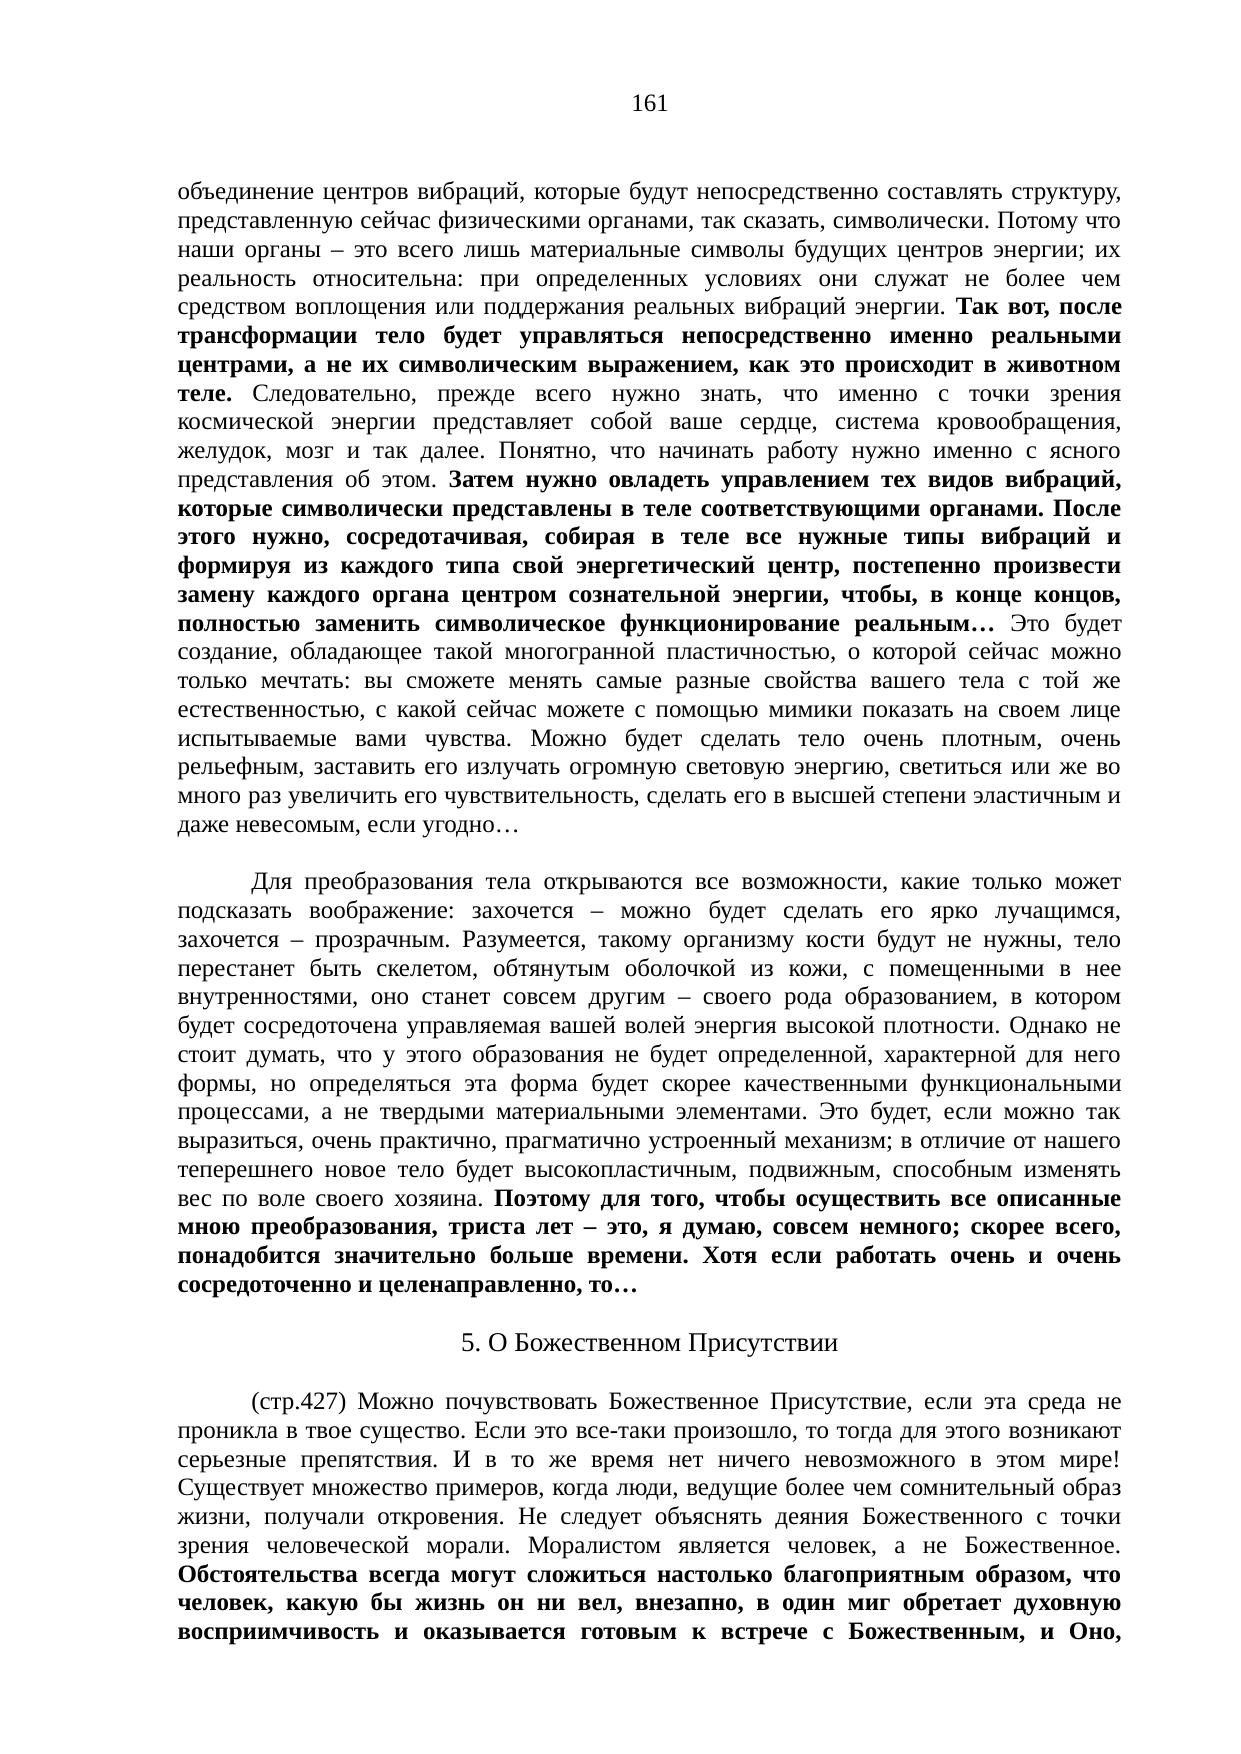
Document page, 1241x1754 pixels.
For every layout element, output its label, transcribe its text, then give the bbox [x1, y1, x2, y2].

text объединение центров вибраций, которые будут непосредственно составлять структуру, представленную сейчас физическими органами, так сказать, символически. Потому что наши органы – это всего лишь материальные символы будущих центров энергии; их реальность относительна: при определенных условиях они служат не более чем средством воплощения или поддержания реальных вибраций энергии. Так вот, после трансформации тело будет управляться непосредственно именно реальными центрами, а не их символическим выражением, как это происходит в животном теле. Следовательно, прежде всего нужно знать, что именно с точки зрения космической энергии представляет собой ваше сердце, система кровообращения, желудок, мозг и так далее. Понятно, что начинать работу нужно именно с ясного представления об этом. Затем нужно овладеть управлением тех видов вибраций, которые символически представлены в теле соответствующими органами. После этого нужно, сосредотачивая, собирая в теле все нужные типы вибраций и формируя из каждого типа свой энергетический центр, постепенно произвести замену каждого органа центром сознательной энергии, чтобы, в конце концов, полностью заменить символическое функционирование реальным… Это будет создание, обладающее такой многогранной пластичностью, о которой сейчас можно только мечтать: вы сможете менять самые разные свойства вашего тела с той же естественностью, с какой сейчас можете с помощью мимики показать на своем лице испытываемые вами чувства. Можно будет сделать тело очень плотным, очень рельефным, заставить его излучать огромную световую энергию, светиться или же во много раз увеличить его чувствительность, сделать его в высшей степени эластичным и даже невесомым, если угодно… [177, 176, 1122, 838]
text 5. О Божественном Присутствии [177, 1326, 1122, 1357]
text Для преобразования тела открываются все возможности, какие только может подсказать воображение: захочется – можно будет сделать его ярко лучащимся, захочется – прозрачным. Разумеется, такому организму кости будут не нужны, тело перестанет быть скелетом, обтянутым оболочкой из кожи, с помещенными в нее внутренностями, оно станет совсем другим – своего рода образованием, в котором будет сосредоточена управляемая вашей волей энергия высокой плотности. Однако не стоит думать, что у этого образования не будет определенной, характерной для него формы, но определяться эта форма будет скорее качественными функциональными процессами, а не твердыми материальными элементами. Это будет, если можно так выразиться, очень практично, прагматично устроенный механизм; в отличие от нашего теперешнего новое тело будет высокопластичным, подвижным, способным изменять вес по воле своего хозяина. Поэтому для того, чтобы осуществить все описанные мною преобразования, триста лет – это, я думаю, совсем немного; скорее всего, понадобится значительно больше времени. Хотя если работать очень и очень сосредоточенно и целенаправленно, то… [177, 866, 1122, 1298]
text (стр.427) Можно почувствовать Божественное Присутствие, если эта среда не проникла в твое существо. Если это все-таки произошло, то тогда для этого возникают серьезные препятствия. И в то же время нет ничего невозможного в этом мире! Существует множество примеров, когда люди, ведущие более чем сомнительный образ жизни, получали откровения. Не следует объяснять деяния Божественного с точки зрения человеческой морали. Моралистом является человек, а не Божественное. Обстоятельства всегда могут сложиться настолько благоприятным образом, что человек, какую бы жизнь он ни вел, внезапно, в один миг обретает духовную восприимчивость и оказывается готовым к встрече с Божественным, и Оно, [177, 1386, 1122, 1645]
